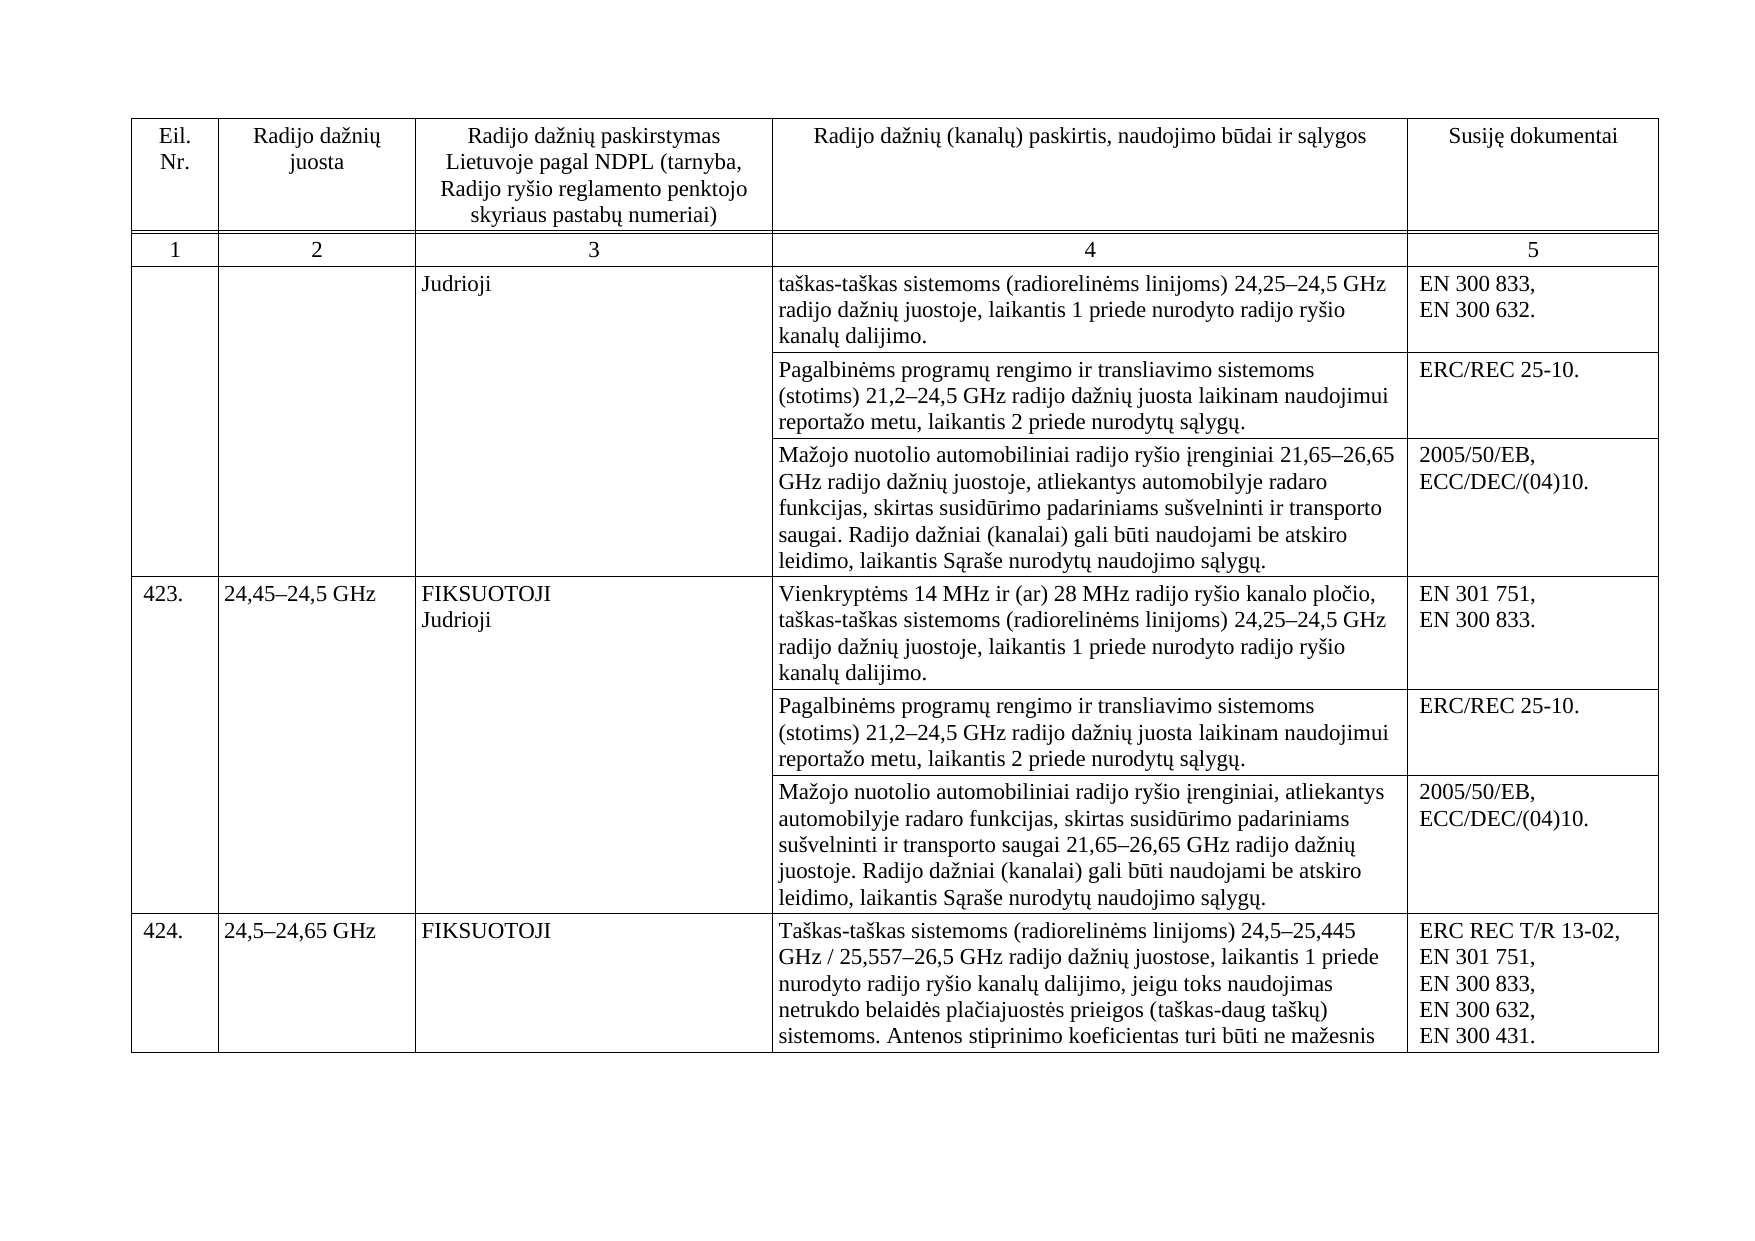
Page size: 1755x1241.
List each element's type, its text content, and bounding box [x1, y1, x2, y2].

table_header Radijo dažnių (kanalų) paskirtis, naudojimo būdai ir sąlygos [773, 119, 1407, 230]
table_header Radijo dažnių juosta [219, 119, 415, 230]
table_cell ERC/REC 25-10. [1408, 690, 1658, 774]
table_cell 4 [773, 234, 1407, 266]
table_cell 2005/50/EB, ECC/DEC/(04)10. [1408, 439, 1658, 576]
table_cell Mažojo nuotolio automobiliniai radijo ryšio įrenginiai, atliekantys automobilyje radaro funkcijas, skirtas susidūrimo padariniams sušvelninti ir transporto saugai 21,65–26,65 GHz radijo dažnių juostoje. Radijo dažniai (kanalai) gali būti naudojami be atskiro leidimo, laikantis Sąraše nurodytų naudojimo sąlygų. [773, 776, 1407, 913]
table_cell Judrioji [416, 267, 772, 576]
table_cell 3 [416, 234, 772, 266]
table_cell 5 [1408, 234, 1658, 266]
table_cell Pagalbinėms programų rengimo ir transliavimo sistemoms (stotims) 21,2–24,5 GHz radijo dažnių juosta laikinam naudojimui reportažo metu, laikantis 2 priede nurodytų sąlygų. [773, 353, 1407, 438]
table_header Eil. Nr. [132, 119, 218, 230]
table_cell EN 301 751, EN 300 833. [1408, 577, 1658, 688]
table_cell Vienkryptėms 14 MHz ir (ar) 28 MHz radijo ryšio kanalo pločio, taškas-taškas sistemoms (radiorelinėms linijoms) 24,25–24,5 GHz radijo dažnių juostoje, laikantis 1 priede nurodyto radijo ryšio kanalų dalijimo. [773, 577, 1407, 688]
table_cell [132, 267, 218, 576]
table_cell taškas-taškas sistemoms (radiorelinėms linijoms) 24,25–24,5 GHz radijo dažnių juostoje, laikantis 1 priede nurodyto radijo ryšio kanalų dalijimo. [773, 267, 1407, 352]
table_cell FIKSUOTOJI Judrioji [416, 577, 772, 913]
table_cell 423. [132, 577, 218, 913]
table_cell [219, 267, 415, 576]
table_cell Taškas-taškas sistemoms (radiorelinėms linijoms) 24,5–25,445 GHz / 25,557–26,5 GHz radijo dažnių juostose, laikantis 1 priede nurodyto radijo ryšio kanalų dalijimo, jeigu toks naudojimas netrukdo belaidės plačiajuostės prieigos (taškas-daug taškų) sistemoms. Antenos stiprinimo koeficientas turi būti ne mažesnis [773, 914, 1407, 1052]
table_cell 24,5–24,65 GHz [219, 914, 415, 1052]
table_cell ERC REC T/R 13-02, EN 301 751, EN 300 833, EN 300 632, EN 300 431. [1408, 914, 1658, 1052]
table_cell 2 [219, 234, 415, 266]
table_cell Mažojo nuotolio automobiliniai radijo ryšio įrenginiai 21,65–26,65 GHz radijo dažnių juostoje, atliekantys automobilyje radaro funkcijas, skirtas susidūrimo padariniams sušvelninti ir transporto saugai. Radijo dažniai (kanalai) gali būti naudojami be atskiro leidimo, laikantis Sąraše nurodytų naudojimo sąlygų. [773, 439, 1407, 576]
table_cell ERC/REC 25-10. [1408, 353, 1658, 438]
table_cell Pagalbinėms programų rengimo ir transliavimo sistemoms (stotims) 21,2–24,5 GHz radijo dažnių juosta laikinam naudojimui reportažo metu, laikantis 2 priede nurodytų sąlygų. [773, 690, 1407, 774]
table_cell 424. [132, 914, 218, 1052]
table_cell 1 [132, 234, 218, 266]
table_cell 24,45–24,5 GHz [219, 577, 415, 913]
table_cell EN 300 833, EN 300 632. [1408, 267, 1658, 352]
table_header Radijo dažnių paskirstymas Lietuvoje pagal NDPL (tarnyba, Radijo ryšio reglamento penktojo skyriaus pastabų numeriai) [416, 119, 772, 230]
table_cell 2005/50/EB, ECC/DEC/(04)10. [1408, 776, 1658, 913]
table_cell FIKSUOTOJI [416, 914, 772, 1052]
table_header Susiję dokumentai [1408, 119, 1658, 230]
